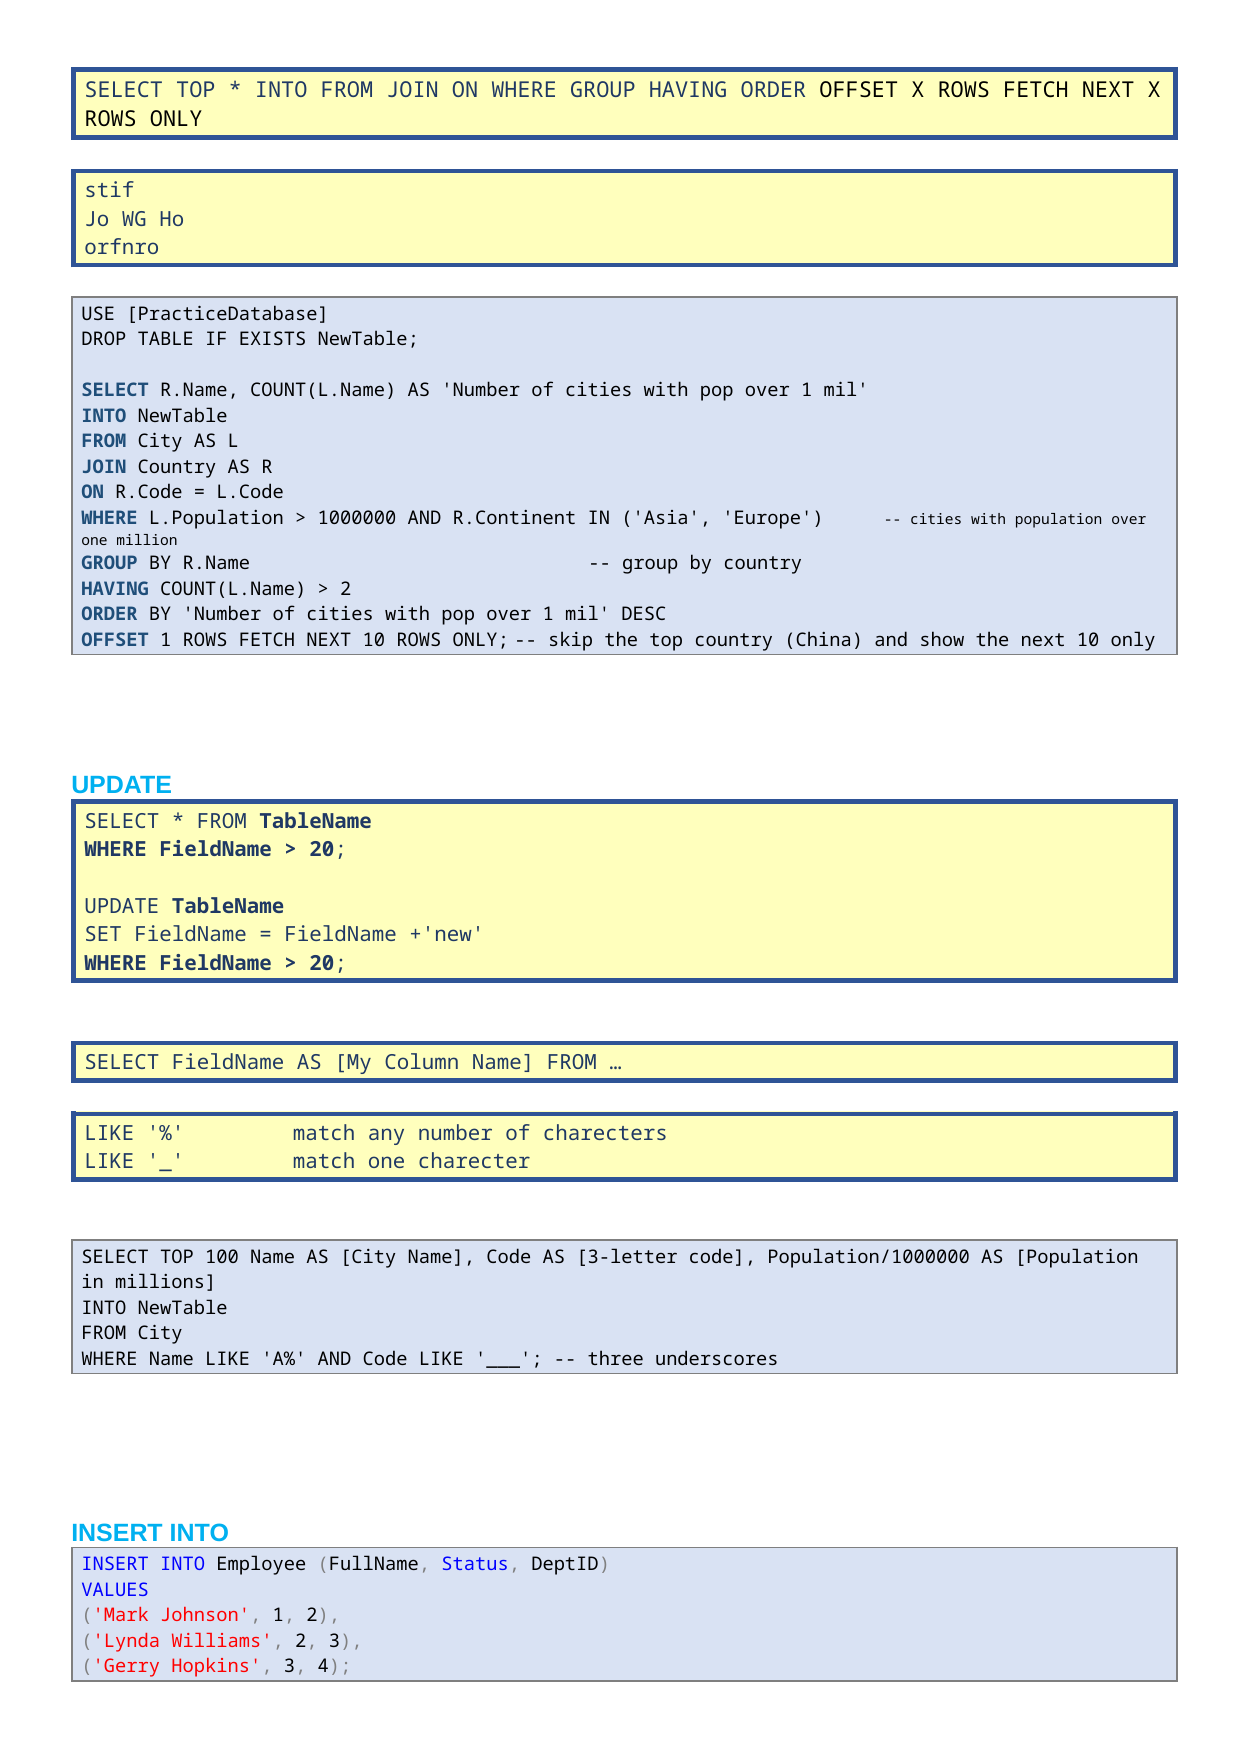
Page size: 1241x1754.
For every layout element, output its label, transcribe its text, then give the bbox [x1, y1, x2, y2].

text ('Lynda Williams', 2, 3), [73, 1623, 1176, 1649]
text DROP TABLE IF EXISTS NewTable; [73, 322, 1176, 347]
text ('Gerry Hopkins', 3, 4); [73, 1649, 1176, 1680]
text VALUES [73, 1572, 1176, 1598]
text INTO NewTable [73, 398, 1176, 424]
text WHERE FieldName > 20; [76, 827, 1173, 856]
text USE [PracticeDatabase] [73, 298, 1176, 322]
text GROUP BY R.Name -- group by country [73, 546, 1176, 571]
text SELECT TOP * INTO FROM JOIN ON WHERE GROUP HAVING ORDER OFFSET X ROWS FETCH NEXT X ROWS ONLY [76, 72, 1173, 135]
text Jo WG Ho [76, 197, 1173, 226]
text WHERE Name LIKE 'A%' AND Code LIKE '___'; -- three underscores [73, 1341, 1176, 1373]
text OFFSET 1 ROWS FETCH NEXT 10 ROWS ONLY; -- skip the top country (China) and show the next 10 only [73, 622, 1176, 654]
text WHERE FieldName > 20; [76, 941, 1173, 978]
text FROM City [73, 1316, 1176, 1341]
text ('Mark Johnson', 1, 2), [73, 1598, 1176, 1623]
text FROM City AS L [73, 424, 1176, 449]
text SELECT * FROM TableName [76, 804, 1173, 827]
text UPDATE TableName [76, 884, 1173, 913]
text LIKE '_' match one charecter [76, 1140, 1173, 1177]
text SELECT TOP 100 Name AS [City Name], Code AS [3-letter code], Population/1000000 AS [Population in millions] [73, 1241, 1176, 1290]
text ORDER BY 'Number of cities with pop over 1 mil' DESC [73, 597, 1176, 622]
text ON R.Code = L.Code [73, 475, 1176, 500]
text INSERT INTO Employee (FullName, Status, DeptID) [73, 1548, 1176, 1572]
text INTO NewTable [73, 1290, 1176, 1316]
text SELECT R.Name, COUNT(L.Name) AS 'Number of cities with pop over 1 mil' [73, 373, 1176, 398]
text JOIN Country AS R [73, 449, 1176, 475]
text SET FieldName = FieldName +'new' [76, 913, 1173, 941]
text WHERE L.Population > 1000000 AND R.Continent IN ('Asia', 'Europe') -- cities with population over one million [73, 500, 1176, 546]
text SELECT FieldName AS [My Column Name] FROM … [76, 1045, 1173, 1078]
title UPDATE [71, 770, 1178, 799]
text HAVING COUNT(L.Name) > 2 [73, 571, 1176, 597]
text stif [76, 173, 1173, 197]
text LIKE '%' match any number of charecters [76, 1116, 1173, 1140]
title INSERT INTO [71, 1518, 1178, 1547]
text orfnro [76, 226, 1173, 263]
